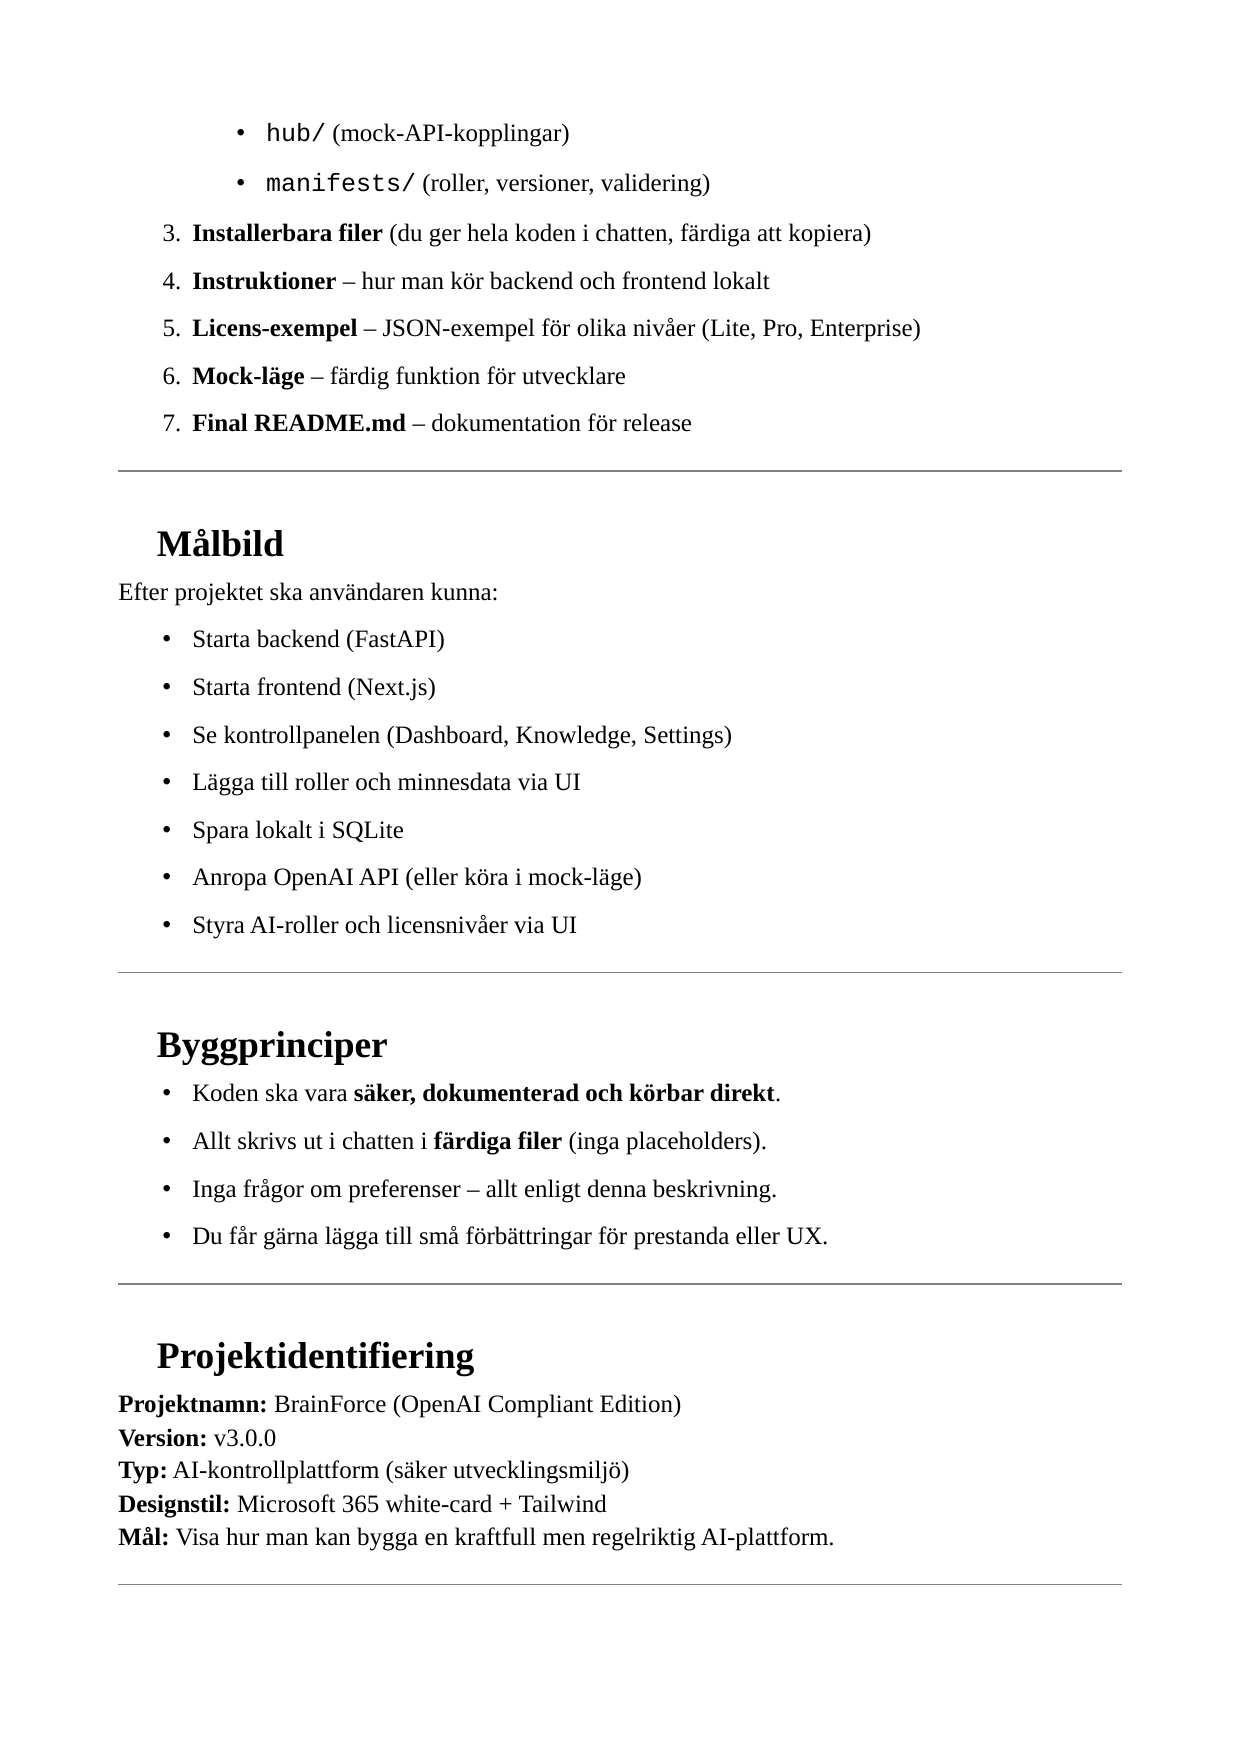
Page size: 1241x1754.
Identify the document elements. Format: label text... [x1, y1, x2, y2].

list Koden ska vara säker, dokumenterad och körbar direkt. [162, 1078, 1122, 1107]
text Efter projektet ska användaren kunna: [118, 577, 1122, 606]
list Inga frågor om preferenser – allt enligt denna beskrivning. [162, 1174, 1122, 1202]
list Licens-exempel – JSON-exempel för olika nivåer (Lite, Pro, Enterprise) [162, 313, 1122, 342]
list Starta frontend (Next.js) [162, 672, 1122, 701]
list manifests/ (roller, versioner, validering) [236, 168, 1122, 199]
subtitle ✅ Målbild [118, 521, 1122, 564]
list Starta backend (FastAPI) [162, 624, 1122, 653]
list Allt skrivs ut i chatten i färdiga filer (inga placeholders). [162, 1126, 1122, 1155]
list Installerbara filer (du ger hela koden i chatten, färdiga att kopiera) [162, 218, 1122, 247]
list Mock-läge – färdig funktion för utvecklare [162, 361, 1122, 390]
list Du får gärna lägga till små förbättringar för prestanda eller UX. [162, 1221, 1122, 1250]
list hub/ (mock-API-kopplingar) [236, 118, 1122, 149]
list Anropa OpenAI API (eller köra i mock-läge) [162, 862, 1122, 891]
list Se kontrollpanelen (Dashboard, Knowledge, Settings) [162, 720, 1122, 748]
list Instruktioner – hur man kör backend och frontend lokalt [162, 266, 1122, 294]
subtitle 🧩 Byggprinciper [118, 1023, 1122, 1066]
list Spara lokalt i SQLite [162, 815, 1122, 844]
subtitle 🪪 Projektidentifiering [118, 1334, 1122, 1377]
list Styra AI-roller och licensnivåer via UI [162, 910, 1122, 939]
list Final README.md – dokumentation för release [162, 408, 1122, 437]
text Projektnamn: BrainForce (OpenAI Compliant Edition) Version: v3.0.0 Typ: AI-kontrollplattform (säker utvecklingsmiljö) Designstil: Microsoft 365 white-card + Tailwind Mål: Visa hur man kan bygga en kraftfull men regelriktig AI-plattform. [118, 1389, 1122, 1550]
list Lägga till roller och minnesdata via UI [162, 767, 1122, 796]
